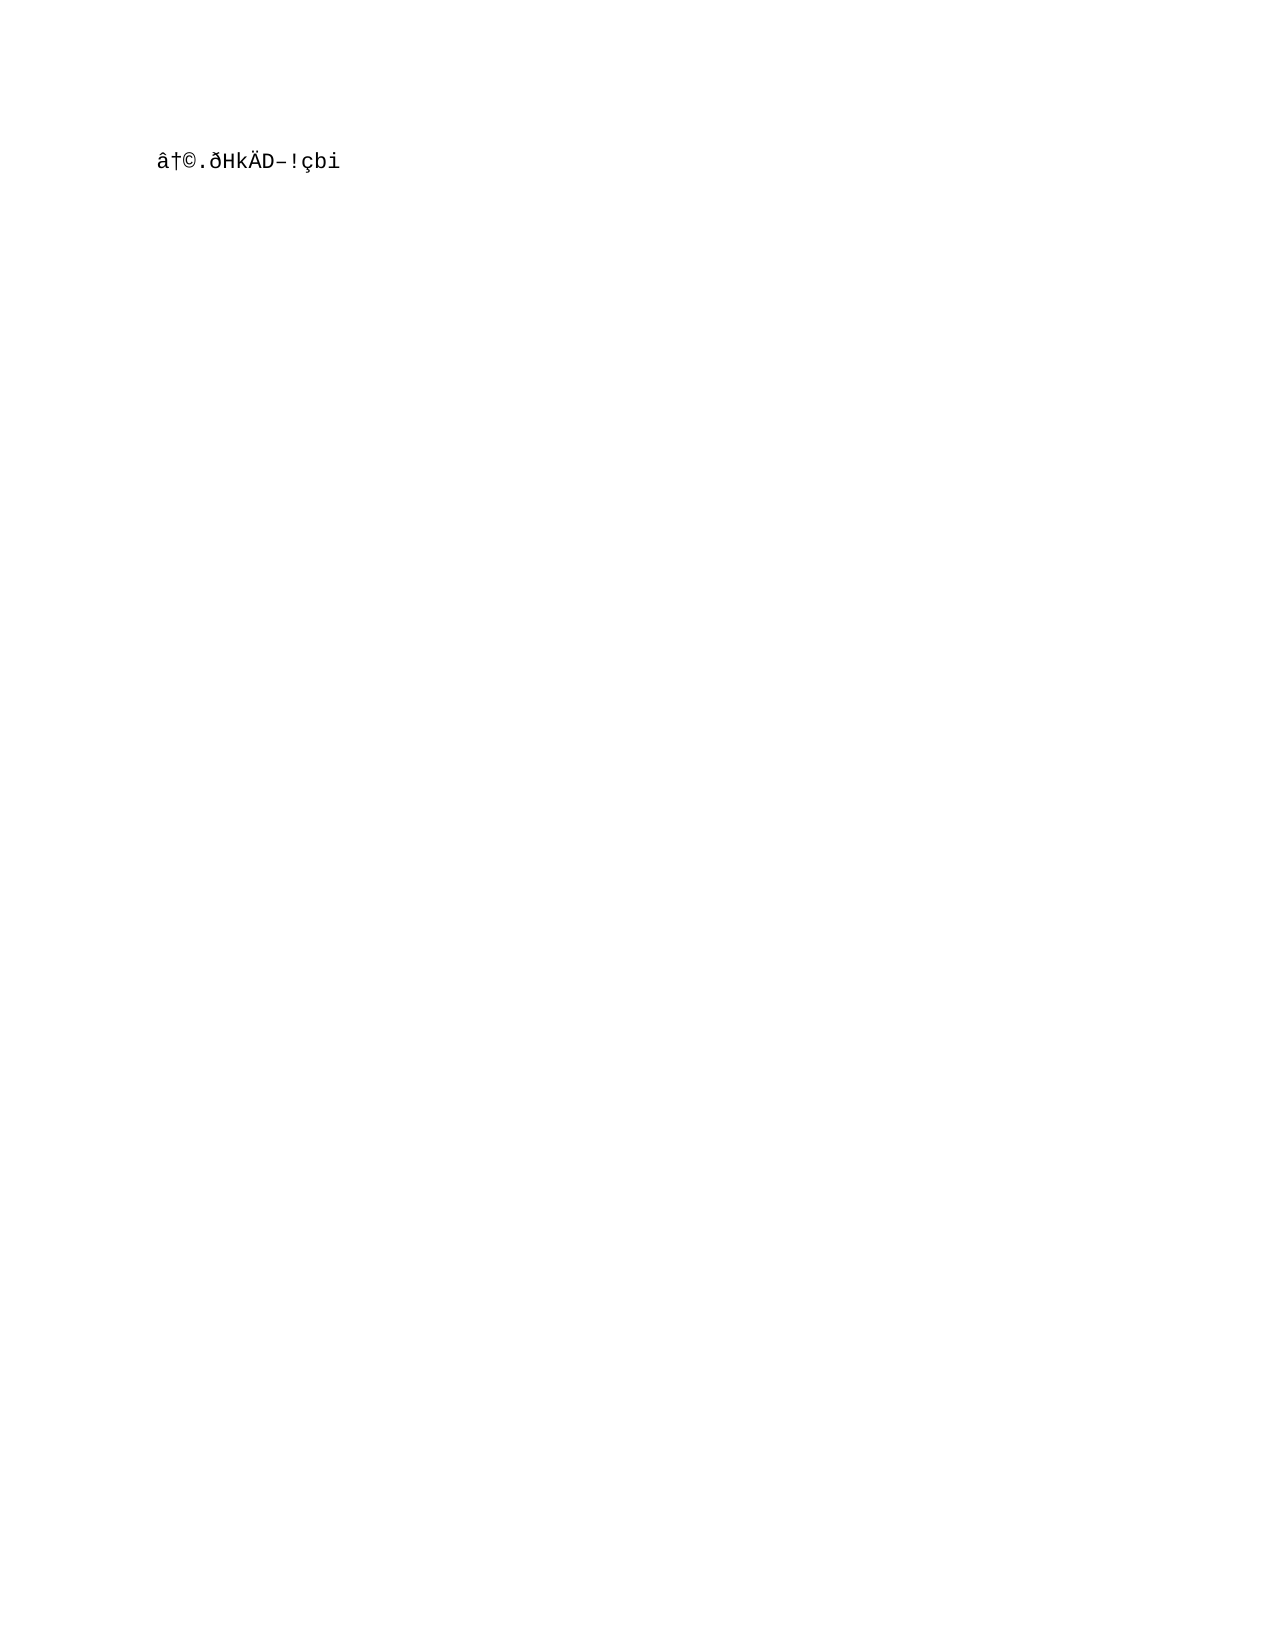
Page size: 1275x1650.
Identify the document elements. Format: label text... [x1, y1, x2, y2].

text ­â†©.ðHkÄD–!çbi [156, 150, 1118, 175]
